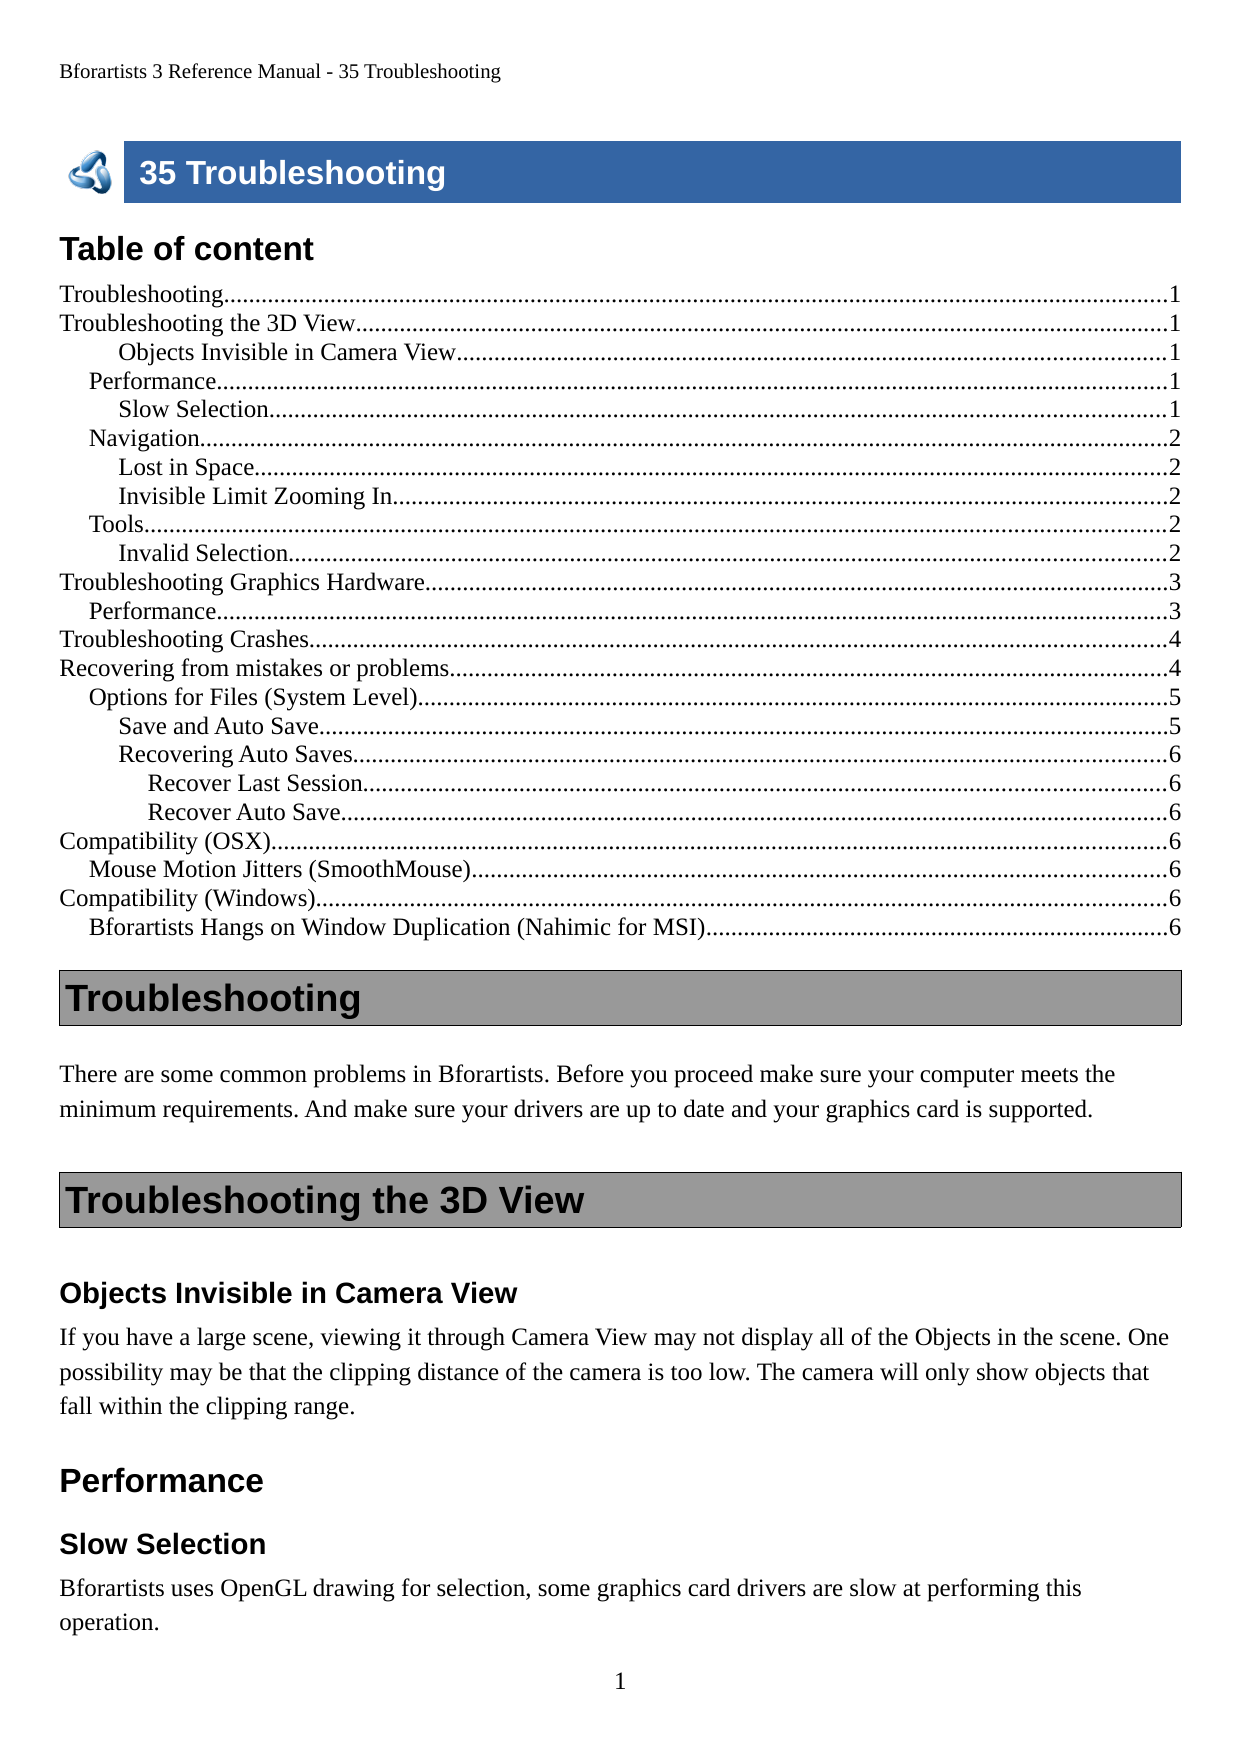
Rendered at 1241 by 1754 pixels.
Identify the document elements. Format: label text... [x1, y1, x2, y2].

text Bforartists Hangs on Window Duplication (Nahimic for MSI) 6 [88, 912, 1181, 941]
table_header Troubleshooting [60, 971, 1181, 1025]
text If you have a large scene, viewing it through Camera View may not display all of the Objects in the scene. One possibility may be that the clipping distance of the camera is too low. The camera will only show objects that fall within the clipping range. [59, 1322, 1181, 1420]
text Troubleshooting 1 [59, 279, 1181, 308]
text Troubleshooting Crashes 4 [59, 624, 1181, 653]
text Compatibility (Windows) 6 [59, 883, 1181, 912]
text Objects Invisible in Camera View 1 [118, 337, 1181, 366]
subtitle Performance [59, 1461, 1181, 1500]
text Compatibility (OSX) 6 [59, 826, 1181, 854]
text Tools 2 [88, 509, 1181, 538]
text Invisible Limit Zooming In 2 [118, 481, 1181, 509]
text Options for Files (System Level) 5 [88, 682, 1181, 711]
text Recovering from mistakes or problems 4 [59, 653, 1181, 682]
subtitle Table of content [59, 228, 1181, 267]
text Navigation 2 [88, 423, 1181, 452]
text Performance 3 [88, 596, 1181, 624]
text Mouse Motion Jitters (SmoothMouse) 6 [88, 854, 1181, 883]
picture [65, 147, 114, 197]
text Lost in Space 2 [118, 452, 1181, 481]
table_header Troubleshooting the 3D View [60, 1173, 1181, 1227]
text Troubleshooting Graphics Hardware 3 [59, 567, 1181, 596]
text Performance 1 [88, 366, 1181, 394]
text Recovering Auto Saves 6 [118, 739, 1181, 768]
subtitle Slow Selection [59, 1527, 1181, 1561]
text Recover Last Session 6 [147, 768, 1181, 797]
subtitle Objects Invisible in Camera View [59, 1276, 1181, 1310]
table_header [59, 141, 124, 203]
text Bforartists uses OpenGL drawing for selection, some graphics card drivers are slow at performing this operation. [59, 1573, 1181, 1636]
text There are some common problems in Bforartists. Before you proceed make sure your computer meets the minimum requirements. And make sure your drivers are up to date and your graphics card is supported. [59, 1059, 1181, 1122]
text Troubleshooting the 3D View 1 [59, 308, 1181, 337]
text Recover Auto Save 6 [147, 797, 1181, 826]
text Invalid Selection 2 [118, 538, 1181, 567]
table_header 35 Troubleshooting [124, 141, 1181, 203]
text Save and Auto Save 5 [118, 711, 1181, 739]
text Slow Selection 1 [118, 394, 1181, 423]
